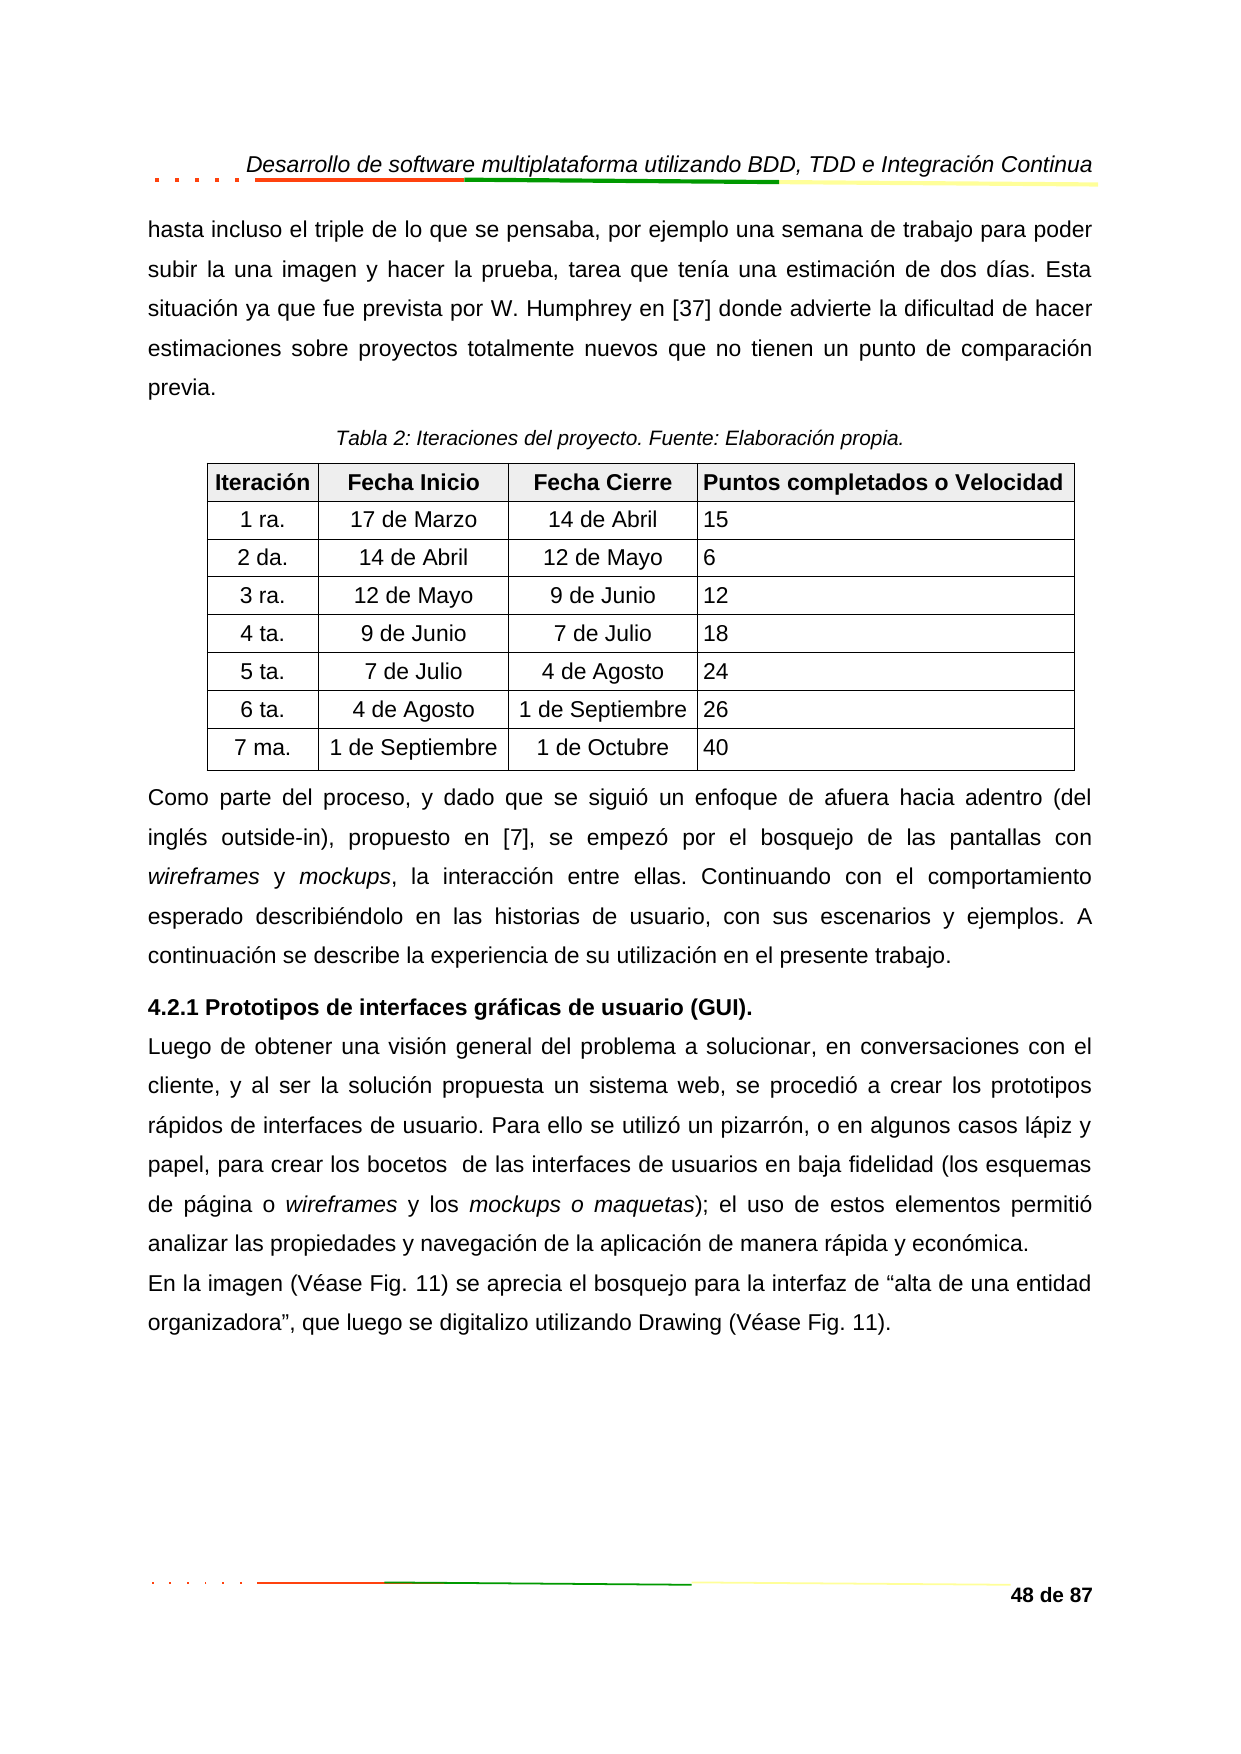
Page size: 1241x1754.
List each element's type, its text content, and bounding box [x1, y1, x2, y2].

table_cell 17 de Marzo [319, 502, 508, 538]
text En la imagen (Véase Fig. 11) se aprecia el bosquejo para la interfaz de “alta de una entidad organizadora”, que luego se digitalizo utilizando Drawing (Véase Fig. 11). [148, 1270, 1093, 1336]
table_header Fecha Cierre [509, 464, 697, 501]
table_cell 1 ra. [208, 502, 318, 538]
table_cell 1 de Septiembre [509, 691, 697, 728]
table_cell 7 de Julio [509, 615, 697, 652]
table_cell 24 [698, 653, 1074, 690]
table_cell 2 da. [208, 540, 318, 576]
text 4.2.1 Prototipos de interfaces gráficas de usuario (GUI). [148, 993, 1093, 1020]
table_cell 12 de Mayo [319, 577, 508, 614]
table_cell 5 ta. [208, 653, 318, 690]
text Tabla 2: Iteraciones del proyecto. Fuente: Elaboración propia. [148, 426, 1093, 450]
table_cell 14 de Abril [509, 502, 697, 538]
text Luego de obtener una visión general del problema a solucionar, en conversaciones con el cliente, y al ser la solución propuesta un sistema web, se procedió a crear los prototipos rápidos de interfaces de usuario. Para ello se utilizó un pizarrón, o en algunos casos lápiz y papel, para crear los bocetos de las interfaces de usuarios en baja fidelidad (los esquemas de página o wireframes y los mockups o maquetas); el uso de estos elementos permitió analizar las propiedades y navegación de la aplicación de manera rápida y económica. [148, 1033, 1093, 1257]
text hasta incluso el triple de lo que se pensaba, por ejemplo una semana de trabajo para poder subir la una imagen y hacer la prueba, tarea que tenía una estimación de dos días. Esta situación ya que fue prevista por W. Humphrey en [37] donde advierte la dificultad de hacer estimaciones sobre proyectos totalmente nuevos que no tienen un punto de comparación previa. [148, 216, 1093, 401]
table_cell 18 [698, 615, 1074, 652]
text Como parte del proceso, y dado que se siguió un enfoque de afuera hacia adentro (del inglés outside-in), propuesto en [7], se empezó por el bosquejo de las pantallas con wireframes y mockups, la interacción entre ellas. Continuando con el comportamiento esperado describiéndolo en las historias de usuario, con sus escenarios y ejemplos. A continuación se describe la experiencia de su utilización en el presente trabajo. [148, 784, 1093, 969]
table_cell 14 de Abril [319, 540, 508, 576]
table_cell 6 [698, 540, 1074, 576]
table_header Puntos completados o Velocidad [698, 464, 1074, 501]
table_cell 4 ta. [208, 615, 318, 652]
table_header Fecha Inicio [319, 464, 508, 501]
table_cell 26 [698, 691, 1074, 728]
table_cell 1 de Octubre [509, 729, 697, 769]
table_cell 7 ma. [208, 729, 318, 769]
table_cell 4 de Agosto [319, 691, 508, 728]
table_cell 7 de Julio [319, 653, 508, 690]
table_cell 12 [698, 577, 1074, 614]
table_cell 1 de Septiembre [319, 729, 508, 769]
table_cell 4 de Agosto [509, 653, 697, 690]
table_cell 12 de Mayo [509, 540, 697, 576]
table_cell 9 de Junio [509, 577, 697, 614]
table_header Iteración [208, 464, 318, 501]
table_cell 15 [698, 502, 1074, 538]
table_cell 3 ra. [208, 577, 318, 614]
table_cell 40 [698, 729, 1074, 769]
table_cell 9 de Junio [319, 615, 508, 652]
table_cell 6 ta. [208, 691, 318, 728]
